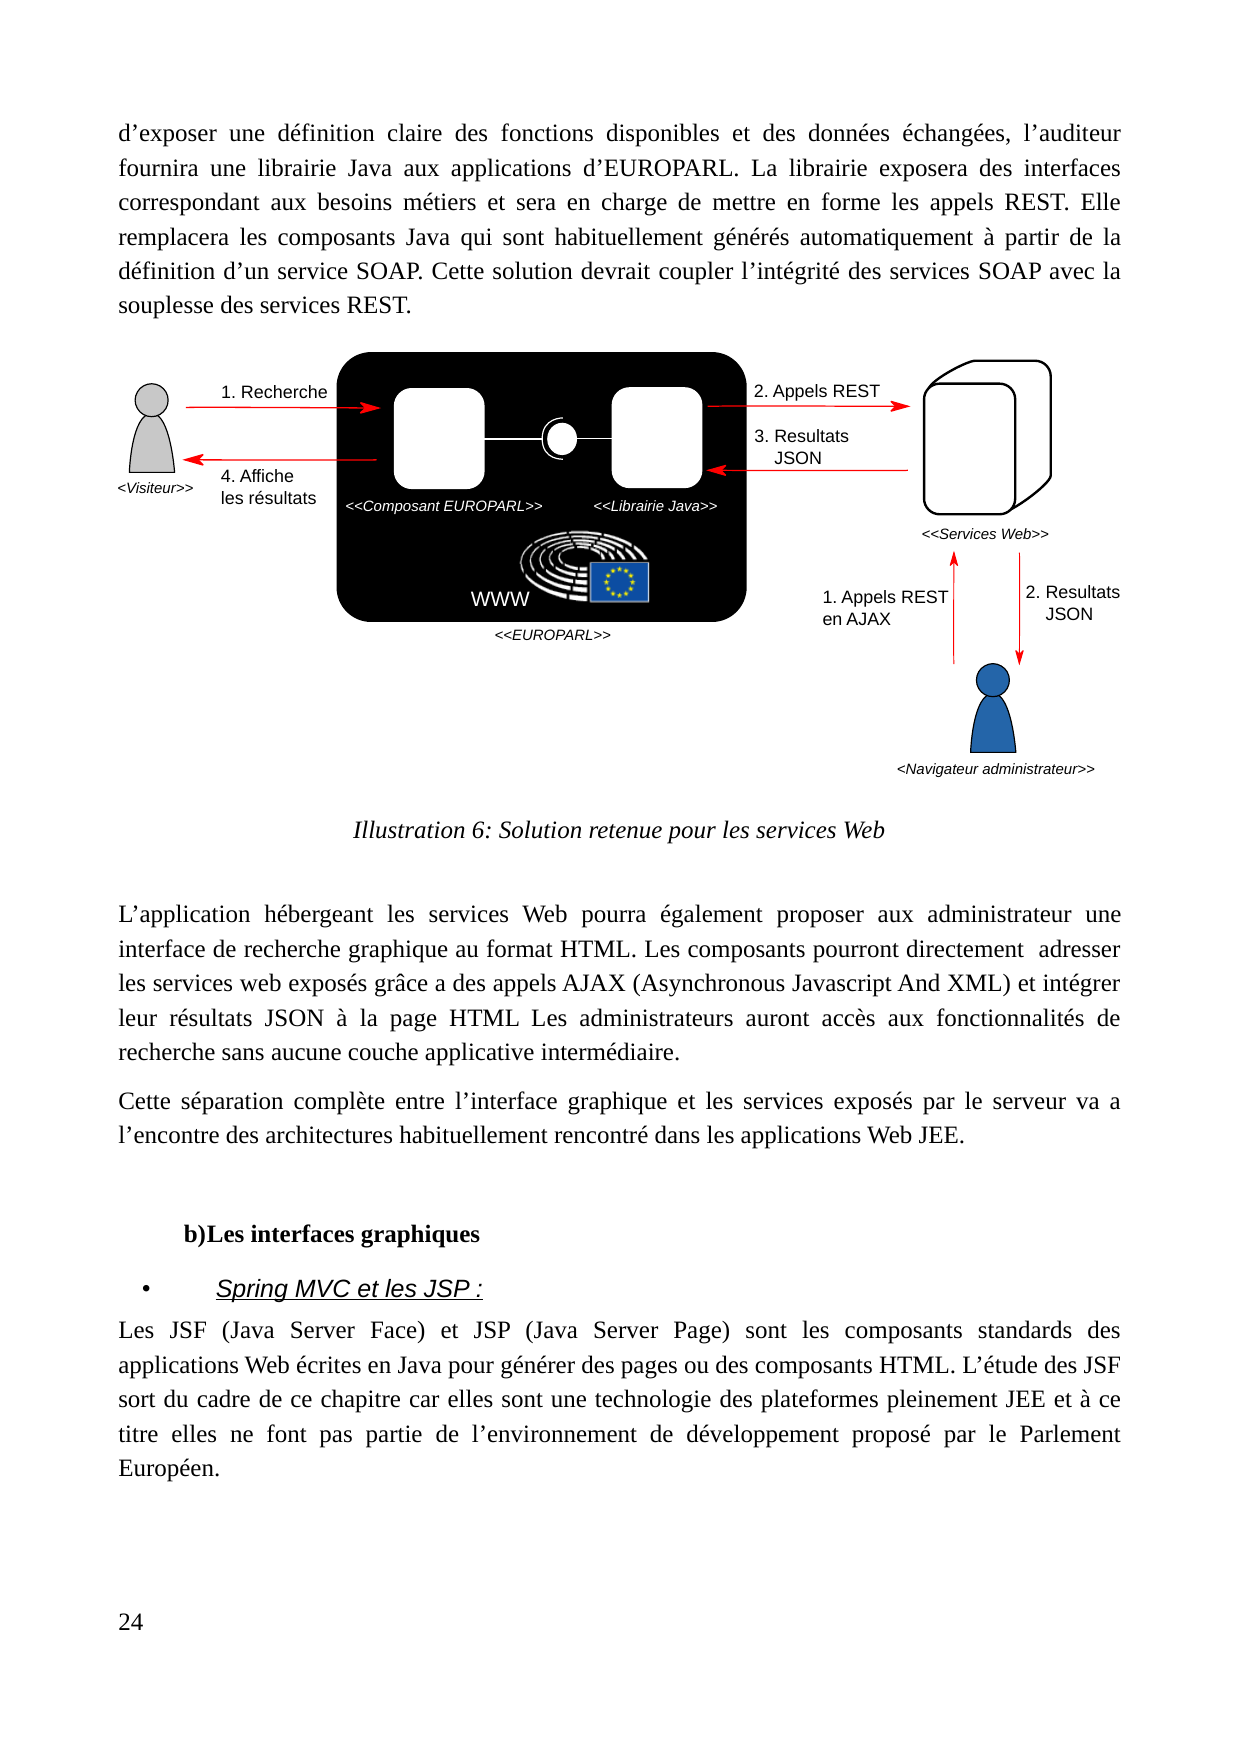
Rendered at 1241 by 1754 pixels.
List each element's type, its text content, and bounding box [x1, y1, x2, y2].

text Illustration 6: Solution retenue pour les services Web [118, 352, 1122, 844]
text L’application hébergeant les services Web pourra également proposer aux administrateur une interface de recherche graphique au format HTML. Les composants pourront directement adresser les services web exposés grâce a des appels AJAX (Asynchronous Javascript And XML) et intégrer leur résultats JSON à la page HTML Les administrateurs auront accès aux fonctionnalités de recherche sans aucune couche applicative intermédiaire. [118, 899, 1122, 1066]
subtitle Spring MVC et les JSP : [142, 1274, 1122, 1303]
text Cette séparation complète entre l’interface graphique et les services exposés par le serveur va a l’encontre des architectures habituellement rencontré dans les applications Web JEE. [118, 1086, 1122, 1149]
text Les JSF (Java Server Face) et JSP (Java Server Page) sont les composants standards des applications Web écrites en Java pour générer des pages ou des composants HTML. L’étude des JSF sort du cadre de ce chapitre car elles sont une technologie des plateformes pleinement JEE et à ce titre elles ne font pas partie de l’environnement de développement proposé par le Parlement Européen. [118, 1315, 1122, 1482]
text d’exposer une définition claire des fonctions disponibles et des données échangées, l’auditeur fournira une librairie Java aux applications d’EUROPARL. La librairie exposera des interfaces correspondant aux besoins métiers et sera en charge de mettre en forme les appels REST. Elle remplacera les composants Java qui sont habituellement générés automatiquement à partir de la définition d’un service SOAP. Cette solution devrait coupler l’intégrité des services SOAP avec la souplesse des services REST. [118, 118, 1122, 319]
subtitle Les interfaces graphiques [177, 1219, 1122, 1247]
